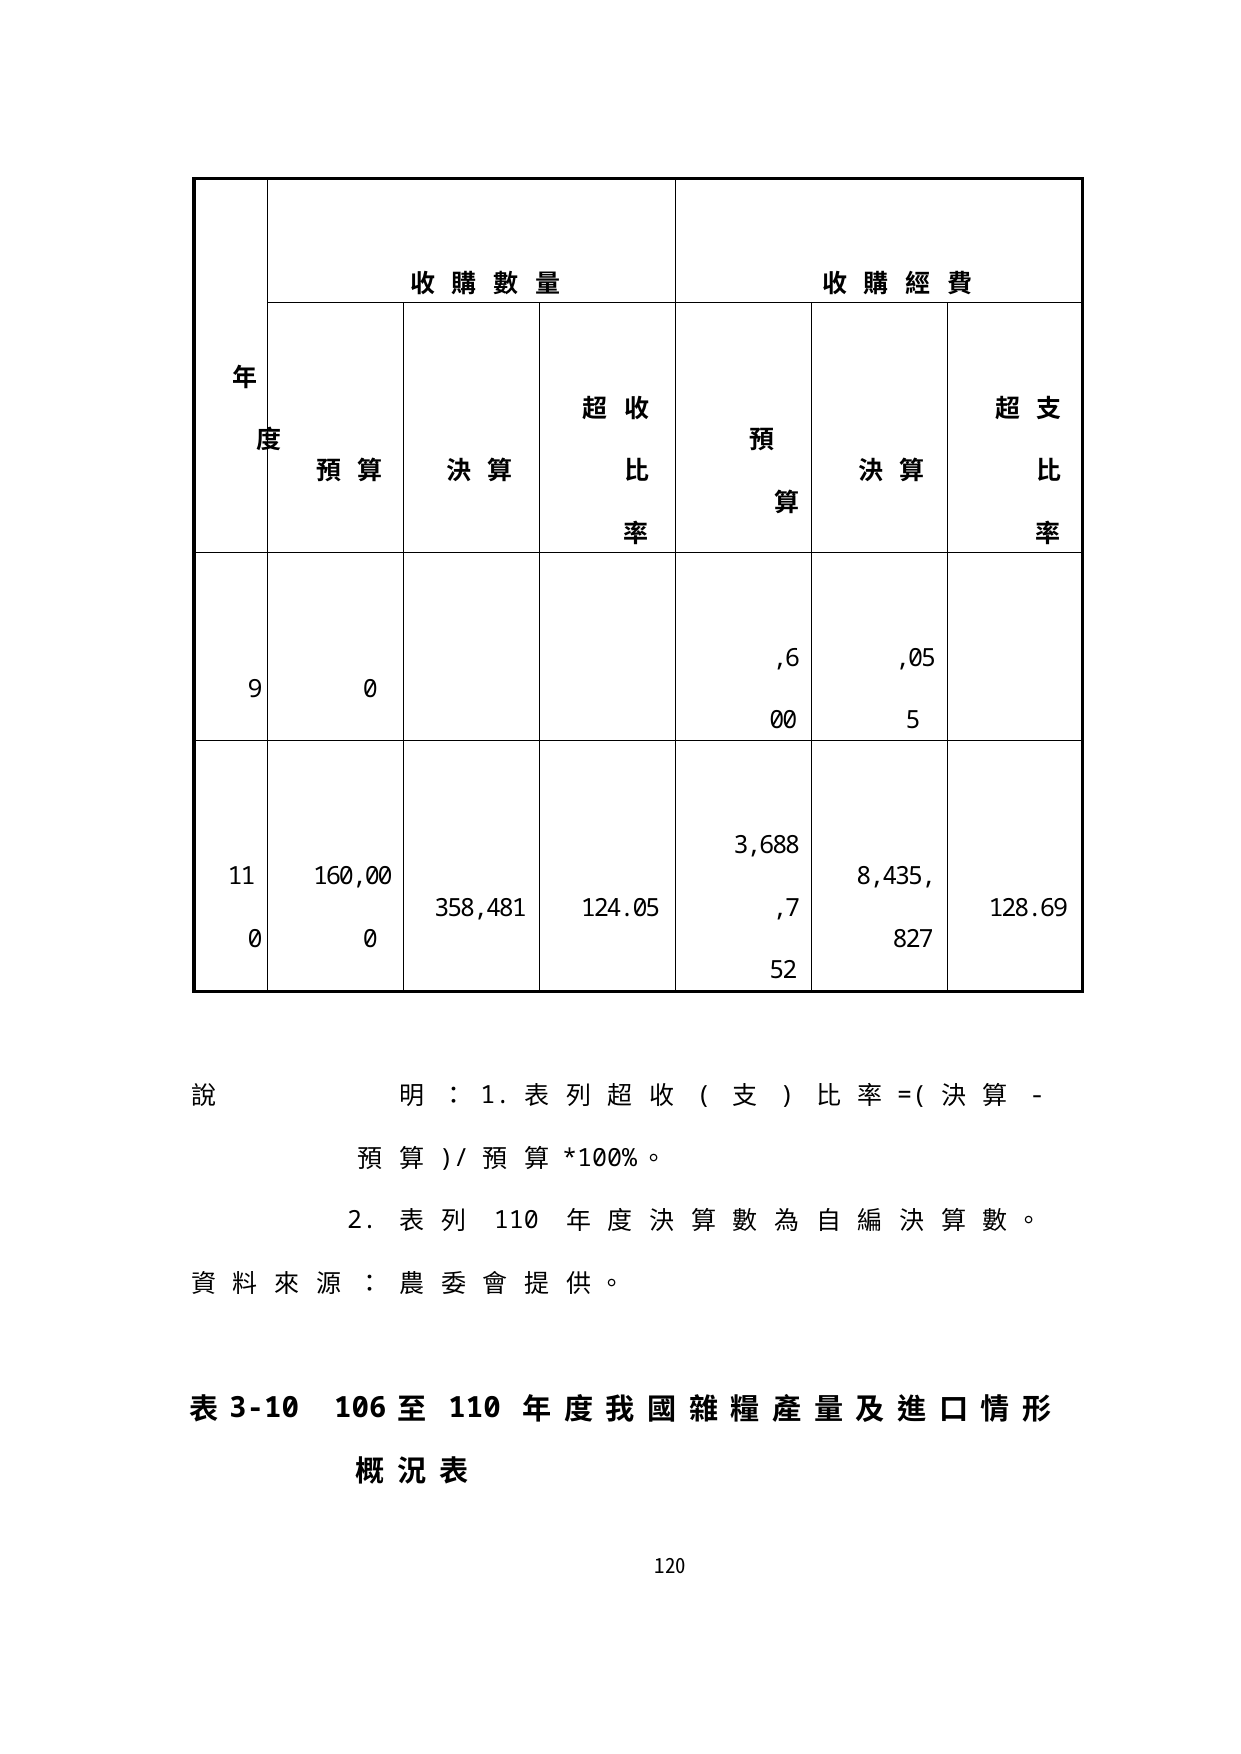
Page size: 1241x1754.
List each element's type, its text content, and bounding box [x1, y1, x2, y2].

table_cell 124.05 [540, 741, 675, 990]
table_cell [404, 553, 539, 740]
text 表3-10 106至110年度我國雜糧產量及進口情形概況表 [183, 1365, 1058, 1490]
table_cell ,055 [812, 553, 947, 740]
table_cell 決算 [812, 303, 947, 552]
table_header 收購經費 [676, 180, 1081, 302]
table_cell 358,481 [404, 741, 539, 990]
table_cell [540, 553, 675, 740]
table_cell [948, 553, 1081, 740]
table_cell 超支比率 [948, 303, 1081, 552]
table_cell 預算 [676, 303, 811, 552]
text 說 明：1.表列超收(支)比率=(決算-預算)/預算*100%。 [183, 1052, 1058, 1177]
text 資料來源：農委會提供。 [183, 1240, 1058, 1302]
table_cell 3,688,752 [676, 741, 811, 990]
table_cell 110 [196, 741, 267, 990]
table_header 年度 [196, 180, 267, 552]
table_cell 0 [268, 553, 403, 740]
table_cell 決算 [404, 303, 539, 552]
table_cell 160,000 [268, 741, 403, 990]
text 2.表列110年度決算數為自編決算數。 [183, 1177, 1058, 1240]
table_header 收購數量 [268, 180, 675, 302]
table_cell 128.69 [948, 741, 1081, 990]
table_cell 8,435,827 [812, 741, 947, 990]
table_cell 超收比率 [540, 303, 675, 552]
table_cell ,600 [676, 553, 811, 740]
table_cell 9 [196, 553, 267, 740]
table_cell 預算 [268, 303, 403, 552]
